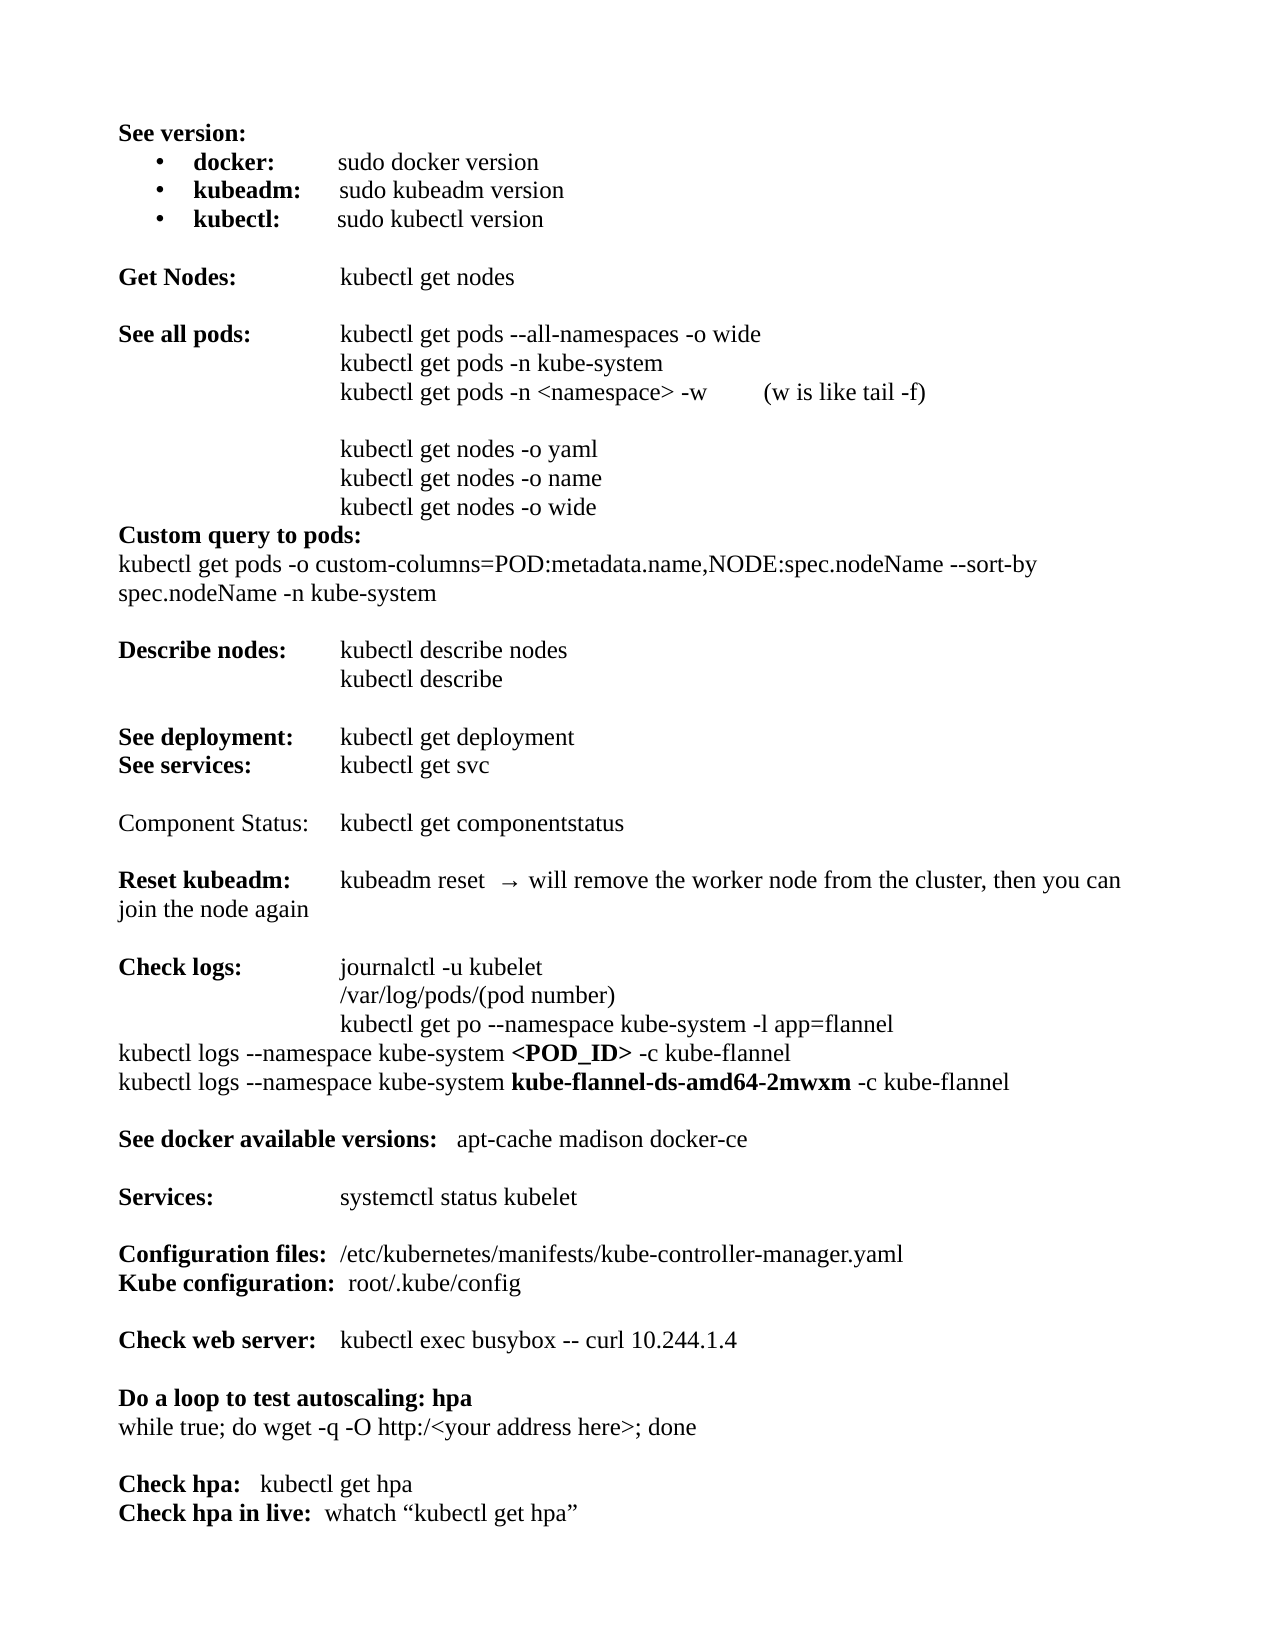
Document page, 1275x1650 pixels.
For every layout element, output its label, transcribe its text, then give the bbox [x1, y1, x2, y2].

text kubectl get nodes -o wide [118, 492, 1157, 521]
text kubectl describe [118, 664, 1157, 693]
text See deployment: kubectl get deployment [118, 722, 1157, 751]
text Get Nodes: kubectl get nodes [118, 262, 1157, 291]
text kubectl logs --namespace kube-system <POD_ID> -c kube-flannel [118, 1038, 1157, 1067]
text while true; do wget -q -O http:/<your address here>; done [118, 1412, 1157, 1441]
text Configuration files: /etc/kubernetes/manifests/kube-controller-manager.yaml [118, 1239, 1157, 1268]
text kubectl get pods -n <namespace> -w (w is like tail -f) [118, 377, 1157, 406]
text /var/log/pods/(pod number) [118, 981, 1157, 1009]
text See docker available versions: apt-cache madison docker-ce [118, 1124, 1157, 1153]
text kubectl get pods -n kube-system [118, 348, 1157, 377]
text Check hpa: kubectl get hpa [118, 1469, 1157, 1498]
list docker: sudo docker version [156, 147, 1157, 176]
text See version: [118, 118, 1157, 147]
text Custom query to pods: [118, 521, 1157, 549]
list kubectl: sudo kubectl version [156, 204, 1157, 233]
text kubectl get nodes -o name [118, 463, 1157, 492]
text kubectl get pods -o custom-columns=POD:metadata.name,NODE:spec.nodeName --sort-by spec.nodeName -n kube-system [118, 549, 1157, 607]
text Check web server: kubectl exec busybox -- curl 10.244.1.4 [118, 1326, 1157, 1354]
text kubectl get po --namespace kube-system -l app=flannel [118, 1009, 1157, 1038]
text Kube configuration: root/.kube/config [118, 1268, 1157, 1297]
text Describe nodes: kubectl describe nodes [118, 636, 1157, 664]
text Check logs: journalctl -u kubelet [118, 952, 1157, 981]
list kubeadm: sudo kubeadm version [156, 176, 1157, 204]
text Do a loop to test autoscaling: hpa [118, 1383, 1157, 1412]
text See services: kubectl get svc [118, 751, 1157, 779]
text Services: systemctl status kubelet [118, 1182, 1157, 1211]
text kubectl get nodes -o yaml [118, 434, 1157, 463]
text See all pods: kubectl get pods --all-namespaces -o wide [118, 319, 1157, 348]
text Check hpa in live: whatch “kubectl get hpa” [118, 1498, 1157, 1527]
text Reset kubeadm: kubeadm reset → will remove the worker node from the cluster, then you can join the node again [118, 866, 1157, 923]
text kubectl logs --namespace kube-system kube-flannel-ds-amd64-2mwxm -c kube-flannel [118, 1067, 1157, 1096]
text Component Status: kubectl get componentstatus [118, 808, 1157, 837]
